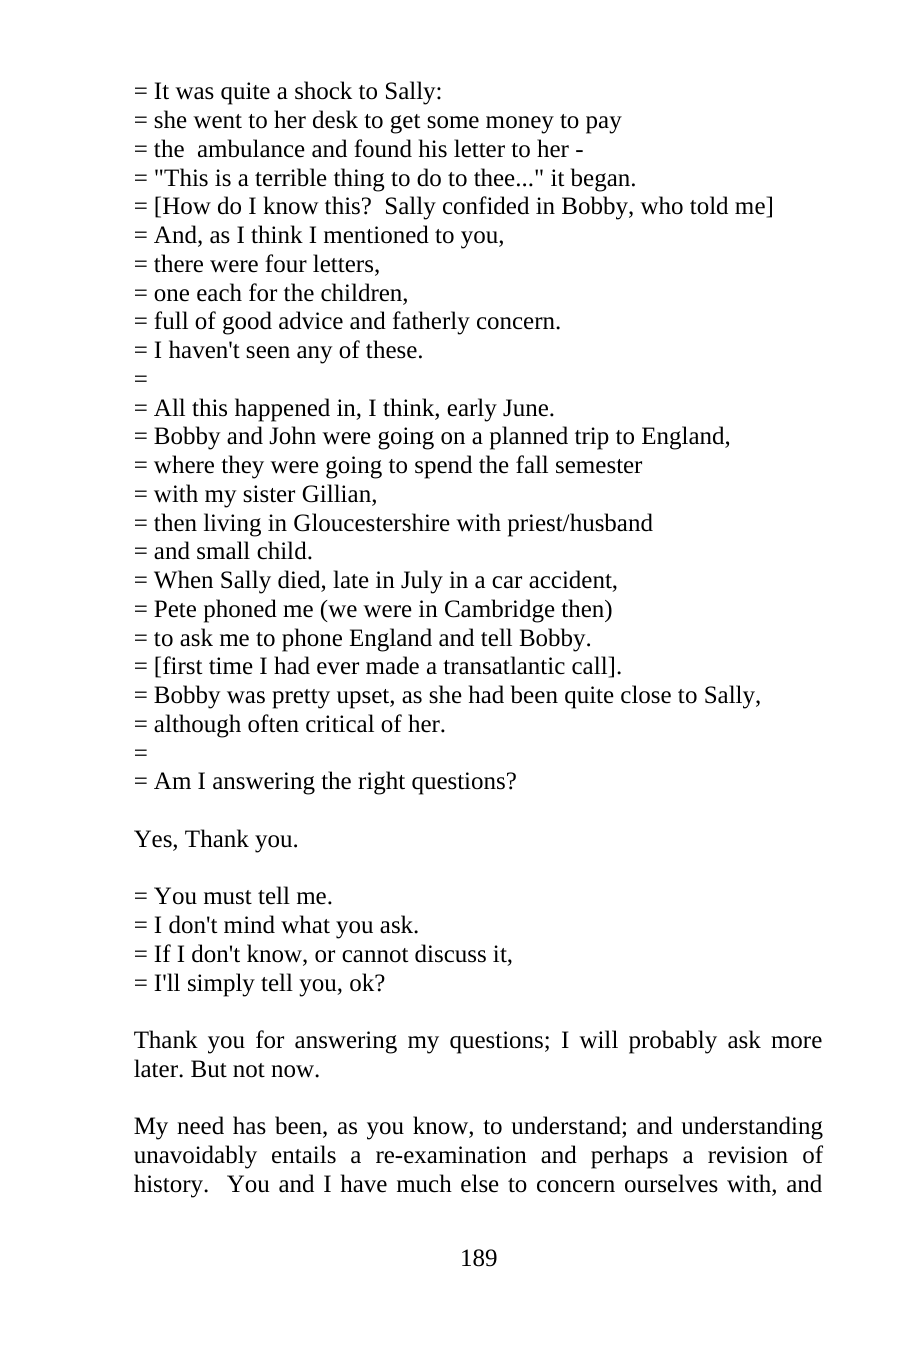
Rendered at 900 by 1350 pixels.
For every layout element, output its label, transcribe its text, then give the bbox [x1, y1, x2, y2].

text = Am I answering the right questions? [133, 766, 823, 795]
text My need has been, as you know, to understand; and understanding unavoidably entails a re-examination and perhaps a revision of history. You and I have much else to concern ourselves with, and [133, 1111, 823, 1198]
text Yes, Thank you. [133, 824, 823, 853]
text = All this happened in, I think, early June. [133, 393, 823, 421]
text = [133, 364, 823, 393]
text = I haven't seen any of these. [133, 335, 823, 364]
text = Pete phoned me (we were in Cambridge then) [133, 594, 823, 623]
text = one each for the children, [133, 278, 823, 306]
text = with my sister Gillian, [133, 479, 823, 508]
text = If I don't know, or cannot discuss it, [133, 939, 823, 968]
text = then living in Gloucestershire with priest/husband [133, 508, 823, 536]
text = the ambulance and found his letter to her - [133, 134, 823, 163]
text = although often critical of her. [133, 709, 823, 738]
text = I don't mind what you ask. [133, 910, 823, 939]
text Thank you for answering my questions; I will probably ask more later. But not now. [133, 1025, 823, 1083]
text = I'll simply tell you, ok? [133, 968, 823, 996]
text = she went to her desk to get some money to pay [133, 105, 823, 134]
text = It was quite a shock to Sally: [133, 76, 823, 105]
text = there were four letters, [133, 249, 823, 278]
text = and small child. [133, 536, 823, 565]
text = Bobby and John were going on a planned trip to England, [133, 421, 823, 450]
text = And, as I think I mentioned to you, [133, 220, 823, 249]
text = [133, 738, 823, 766]
text = full of good advice and fatherly concern. [133, 306, 823, 335]
text = to ask me to phone England and tell Bobby. [133, 623, 823, 651]
text = [How do I know this? Sally confided in Bobby, who told me] [133, 191, 823, 220]
text = You must tell me. [133, 881, 823, 910]
text = When Sally died, late in July in a car accident, [133, 565, 823, 594]
text = "This is a terrible thing to do to thee..." it began. [133, 163, 823, 191]
text = where they were going to spend the fall semester [133, 450, 823, 479]
text = Bobby was pretty upset, as she had been quite close to Sally, [133, 680, 823, 709]
text = [first time I had ever made a transatlantic call]. [133, 651, 823, 680]
